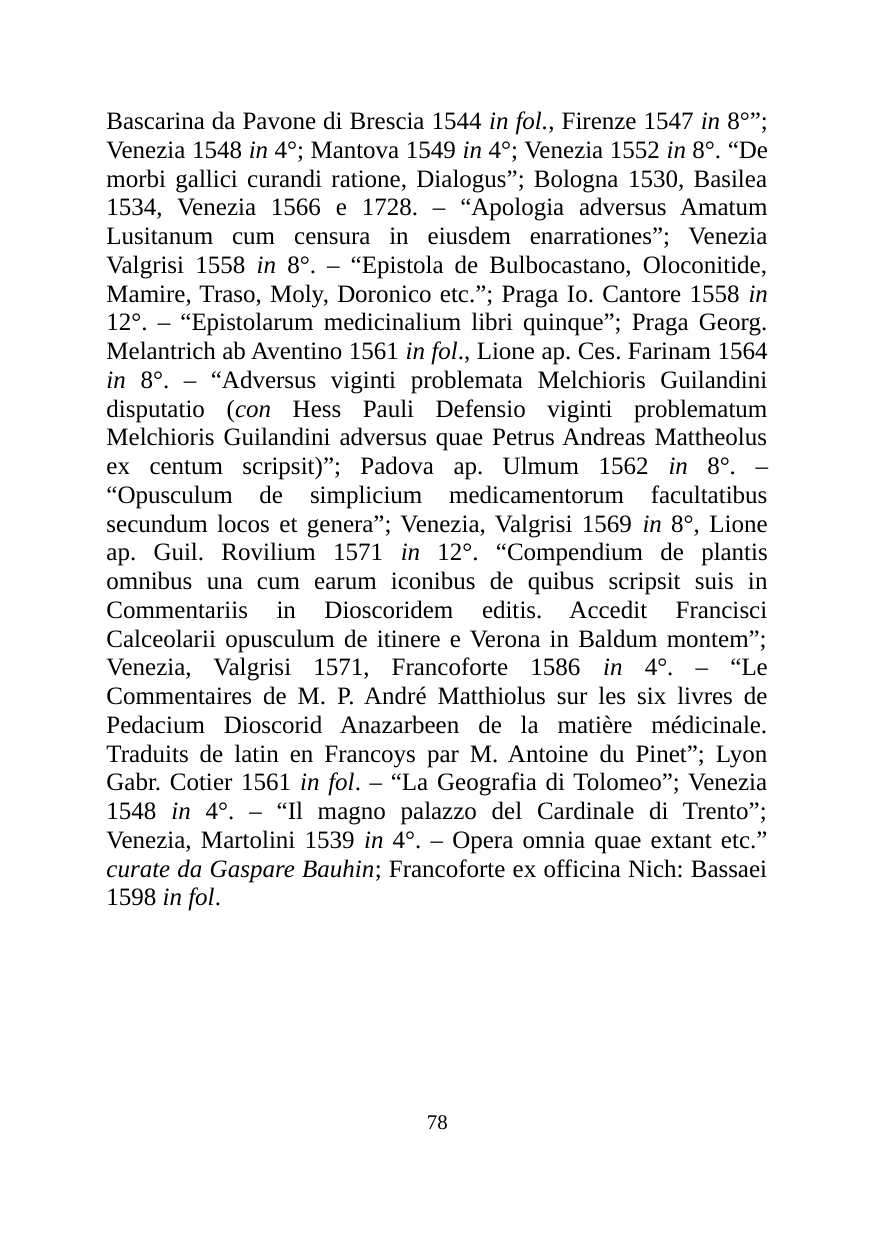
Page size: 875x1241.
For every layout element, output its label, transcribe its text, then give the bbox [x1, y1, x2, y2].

text Bascarina da Pavone di Brescia 1544 in fol., Firenze 1547 in 8°”; Venezia 1548 in 4°; Mantova 1549 in 4°; Venezia 1552 in 8°. “De morbi gallici curandi ratione, Dialogus”; Bologna 1530, Basilea 1534, Venezia 1566 e 1728. – “Apologia adversus Amatum Lusitanum cum censura in eiusdem enarrationes”; Venezia Valgrisi 1558 in 8°. – “Epistola de Bulbocastano, Oloconitide, Mamire, Traso, Moly, Doronico etc.”; Praga Io. Cantore 1558 in 12°. – “Epistolarum medicinalium libri quinque”; Praga Georg. Melantrich ab Aventino 1561 in fol., Lione ap. Ces. Farinam 1564 in 8°. – “Adversus viginti problemata Melchioris Guilandini disputatio (con Hess Pauli Defensio viginti problematum Melchioris Guilandini adversus quae Petrus Andreas Mattheolus ex centum scripsit)”; Padova ap. Ulmum 1562 in 8°. – “Opusculum de simplicium medicamentorum facultatibus secundum locos et genera”; Venezia, Valgrisi 1569 in 8°, Lione ap. Guil. Rovilium 1571 in 12°. “Compendium de plantis omnibus una cum earum iconibus de quibus scripsit suis in Commentariis in Dioscoridem editis. Accedit Francisci Calceolarii opusculum de itinere e Verona in Baldum montem”; Venezia, Valgrisi 1571, Francoforte 1586 in 4°. – “Le Commentaires de M. P. André Matthiolus sur les six livres de Pedacium Dioscorid Anazarbeen de la matière médicinale. Traduits de latin en Francoys par M. Antoine du Pinet”; Lyon Gabr. Cotier 1561 in fol. – “La Geografia di Tolomeo”; Venezia 1548 in 4°. – “Il magno palazzo del Cardinale di Trento”; Venezia, Martolini 1539 in 4°. – Opera omnia quae extant etc.” curate da Gaspare Bauhin; Francoforte ex officina Nich: Bassaei 1598 in fol. [106, 106, 768, 911]
